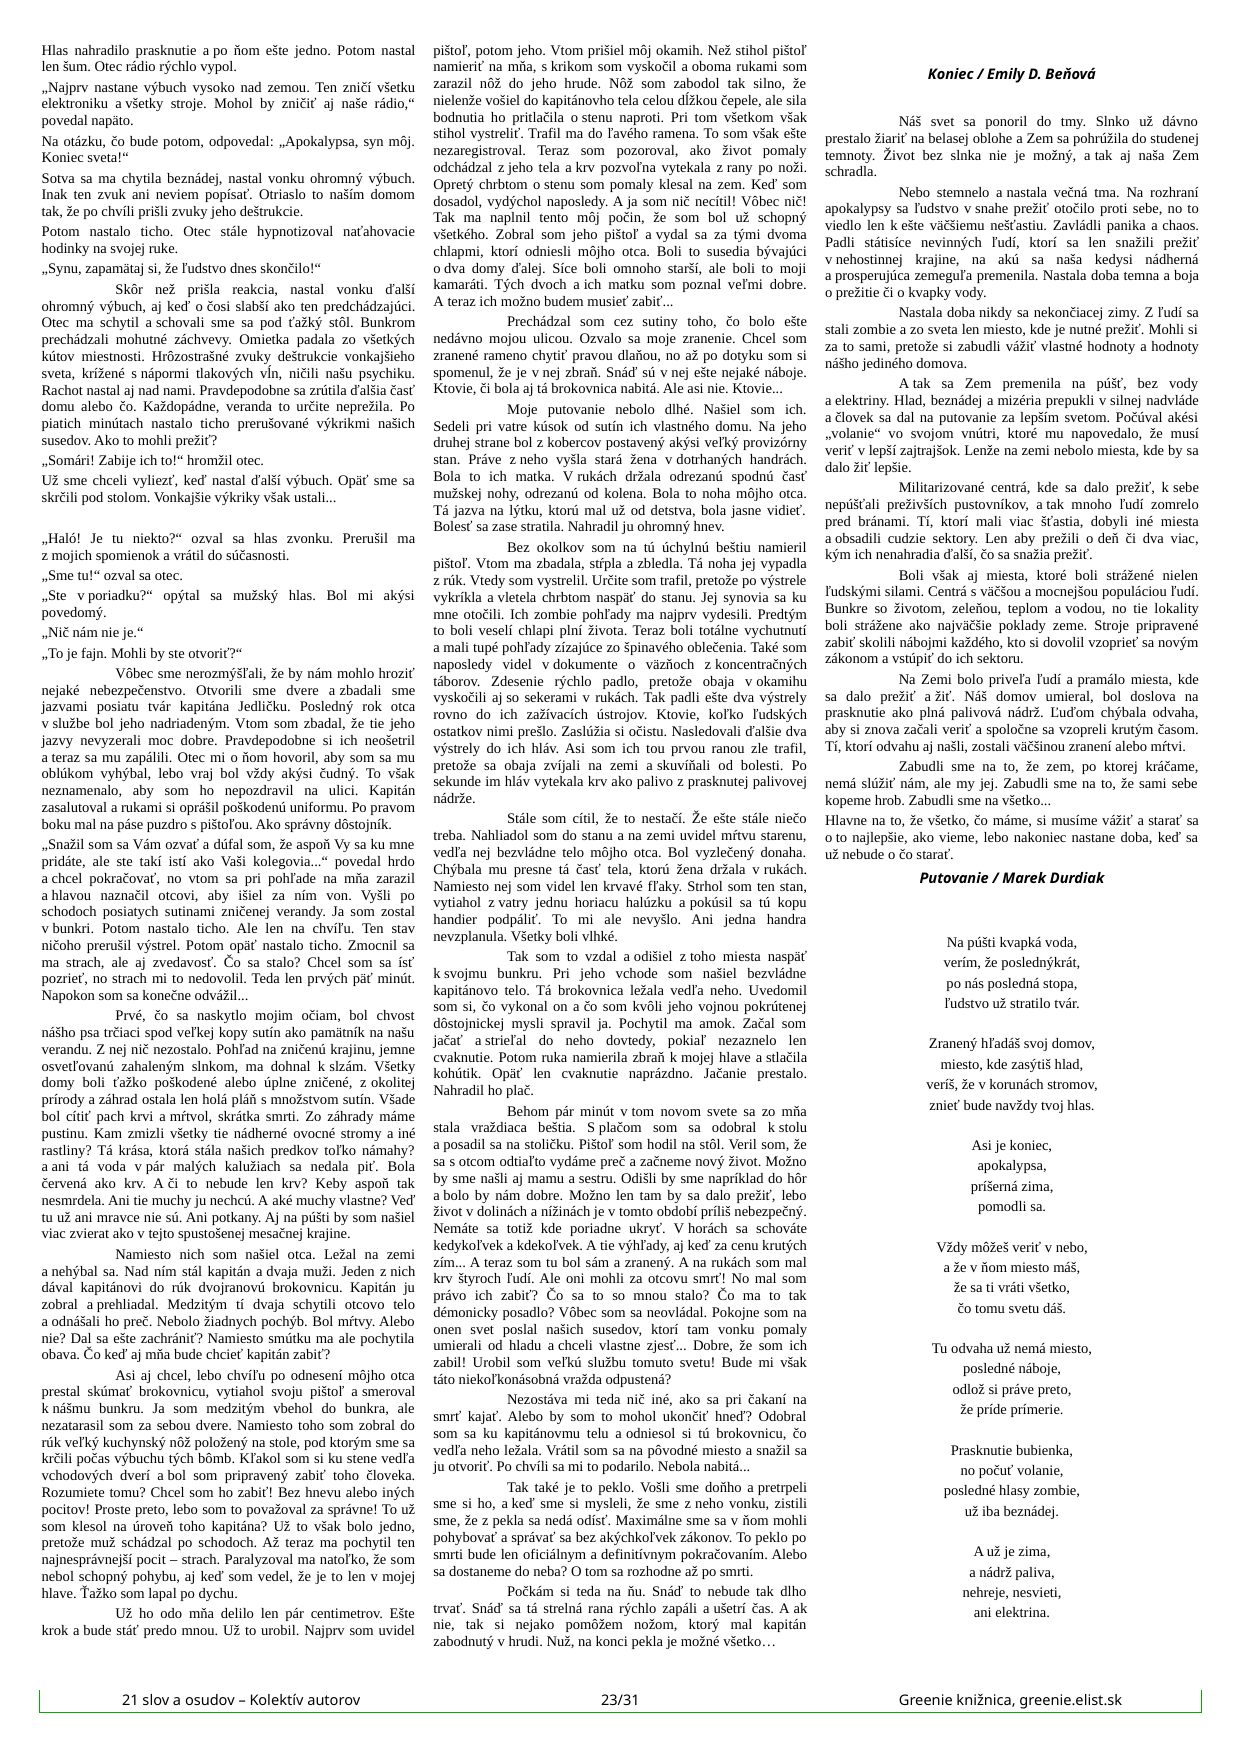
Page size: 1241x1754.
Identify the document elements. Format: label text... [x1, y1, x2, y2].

text Boli však aj miesta, ktoré boli strážené nielen ľudskými silami. Centrá s väčšou a mocnejšou populáciou ľudí. Bunkre so životom, zeleňou, teplom a vodou, no tie lokality boli strážene ako najväčšie poklady zeme. Stroje pripravené zabiť skolili nábojmi každého, kto si dovolil vzoprieť sa novým zákonom a vstúpiť do ich sektoru. [825, 566, 1199, 667]
text príšerná zima, [825, 1177, 1199, 1194]
text Behom pár minút v tom novom svete sa zo mňa stala vraždiaca beštia. S plačom som sa odobral k stolu a posadil sa na stoličku. Pištoľ som hodil na stôl. Veril som, že sa s otcom odtiaľto vydáme preč a začneme nový život. Možno by sme našli aj mamu a sestru. Odišli by sme napríklad do hôr a bolo by nám dobre. Možno len tam by sa dalo prežiť, lebo život v dolinách a nížinách je v tomto období príliš nebezpečný. Nemáte sa totiž kde poriadne ukryť. V horách sa schováte kedykoľvek a kdekoľvek. A tie výhľady, aj keď za cenu krutých zím... A teraz som tu bol sám a zranený. A na rukách som mal krv štyroch ľudí. Ale oni mohli za otcovu smrť! No mal som právo ich zabiť? Čo sa to so mnou stalo? Čo ma to tak démonicky posadlo? Vôbec som sa neovládal. Pokojne som na onen svet poslal našich susedov, ktorí tam vonku pomaly umierali od hladu a chceli vlastne zjesť... Dobre, že som ich zabil! Urobil som veľkú službu tomuto svetu! Bude mi však táto niekoľkonásobná vražda odpustená? [433, 1102, 807, 1387]
text a že v ňom miesto máš, [825, 1259, 1199, 1276]
text Stále som cítil, že to nestačí. Že ešte stále niečo treba. Nahliadol som do stanu a na zemi uvidel mŕtvu starenu, vedľa nej bezvládne telo môjho otca. Bol vyzlečený donaha. Chýbala mu presne tá časť tela, ktorú žena držala v rukách. Namiesto nej som videl len krvavé fľaky. Strhol som ten stan, vytiahol z vatry jednu horiacu halúzku a pokúsil sa tú kopu handier podpáliť. To mi ale nevyšlo. Ani jedna handra nevzplanula. Všetky boli vlhké. [433, 810, 807, 944]
text Prasknutie bubienka, [825, 1442, 1199, 1458]
text Hlavne na to, že všetko, čo máme, si musíme vážiť a starať sa o to najlepšie, ako vieme, lebo nakoniec nastane doba, keď sa už nebude o čo starať. [825, 812, 1199, 862]
text Prechádzal som cez sutiny toho, čo bolo ešte nedávno mojou ulicou. Ozvalo sa moje zranenie. Chcel som zranené rameno chytiť pravou dlaňou, no až po dotyku som si spomenul, že je v nej zbraň. Snáď sú v nej ešte nejaké náboje. Ktovie, či bola aj tá brokovnica nabitá. Ale asi nie. Ktovie... [433, 313, 807, 397]
text a nádrž paliva, [825, 1563, 1199, 1580]
text Nastala doba nikdy sa nekončiacej zimy. Z ľudí sa stali zombie a zo sveta len miesto, kde je nutné prežiť. Mohli si za to sami, pretože si zabudli vážiť vlastné hodnoty a hodnoty nášho jediného domova. [825, 304, 1199, 371]
text Militarizované centrá, kde sa dalo prežiť, k sebe nepúšťali preživších pustovníkov, a tak mnoho ľudí zomrelo pred bránami. Tí, ktorí mali viac šťastia, dobyli iné miesta a obsadili cudzie sektory. Len aby prežili o deň či dva viac, kým ich nenahradia ďalší, čo sa snažia prežiť. [825, 479, 1199, 563]
text nehreje, nesvieti, [825, 1584, 1199, 1601]
text Náš svet sa ponoril do tmy. Slnko už dávno prestalo žiariť na belasej oblohe a Zem sa pohrúžila do studenej temnoty. Život bez slnka nie je možný, a tak aj naša Zem schradla. [825, 113, 1199, 180]
text čo tomu svetu dáš. [825, 1299, 1199, 1316]
text Tu odvaha už nemá miesto, [825, 1340, 1199, 1357]
text Bez okolkov som na tú úchylnú beštiu namieril pištoľ. Vtom ma zbadala, stŕpla a zbledla. Tá noha jej vypadla z rúk. Vtedy som vystrelil. Určite som trafil, pretože po výstrele vykríkla a vletela chrbtom naspäť do stanu. Jej synovia sa ku mne otočili. Ich zombie pohľady ma najprv vydesili. Predtým to boli veselí chlapi plní života. Teraz boli totálne vychutnutí a mali tupé pohľady zízajúce zo špinavého oblečenia. Také som naposledy videl v dokumente o väzňoch z koncentračných táborov. Zdesenie rýchlo padlo, pretože obaja v okamihu vyskočili aj so sekerami v rukách. Tak padli ešte dva výstrely rovno do ich zažívacích ústrojov. Ktovie, koľko ľudských ostatkov nimi prešlo. Zaslúžia si očistu. Nasledovali ďalšie dva výstrely do ich hláv. Asi som ich tou prvou ranou zle trafil, pretože sa obaja zvíjali na zemi a skuvíňali od bolesti. Po sekunde im hláv vytekala krv ako palivo z prasknutej palivovej nádrže. [433, 538, 807, 807]
text verím, že poslednýkrát, [825, 954, 1199, 971]
text Nebo stemnelo a nastala večná tma. Na rozhraní apokalypsy sa ľudstvo v snahe prežiť otočilo proti sebe, no to viedlo len k ešte väčšiemu nešťastiu. Zavládli panika a chaos. Padli státisíce nevinných ľudí, ktorí sa len snažili prežiť v nehostinnej krajine, na akú sa naša kedysi nádherná a prosperujúca zemeguľa premenila. Nastala doba temna a boja o prežitie či o kvapky vody. [825, 183, 1199, 301]
text že príde prímerie. [825, 1401, 1199, 1418]
text pištoľ, potom jeho. Vtom prišiel môj okamih. Než stihol pištoľ namieriť na mňa, s krikom som vyskočil a oboma rukami som zarazil nôž do jeho hrude. Nôž som zabodol tak silno, že nielenže vošiel do kapitánovho tela celou dĺžkou čepele, ale sila bodnutia ho pritlačila o stenu naproti. Pri tom všetkom však stihol vystreliť. Trafil ma do ľavého ramena. To som však ešte nezaregistroval. Teraz som pozoroval, ako život pomaly odchádzal z jeho tela a krv pozvoľna vytekala z rany po noži. Opretý chrbtom o stenu som pomaly klesal na zem. Keď som dosadol, vydýchol naposledy. A ja som nič necítil! Vôbec nič! Tak ma naplnil tento môj počin, že som bol už schopný všetkého. Zobral som jeho pištoľ a vydal sa za tými dvoma chlapmi, ktorí odniesli môjho otca. Boli to susedia bývajúci o dva domy ďalej. Síce boli omnoho starší, ale boli to moji kamaráti. Tých dvoch a ich matku som poznal veľmi dobre. A teraz ich možno budem musieť zabiť... [433, 41, 807, 310]
text Moje putovanie nebolo dlhé. Našiel som ich. Sedeli pri vatre kúsok od sutín ich vlastného domu. Na jeho druhej strane bol z kobercov postavený akýsi veľký provizórny stan. Práve z neho vyšla stará žena v dotrhaných handrách. Bola to ich matka. V rukách držala odrezanú spodnú časť mužskej nohy, odrezanú od kolena. Bola to noha môjho otca. Tá jazva na lýtku, ktorú mal už od detstva, bola jasne vidieť. Bolesť sa zase stratila. Nahradil ju ohromný hnev. [433, 401, 807, 535]
text Asi aj chcel, lebo chvíľu po odnesení môjho otca prestal skúmať brokovnicu, vytiahol svoju pištoľ a smeroval k nášmu bunkru. Ja som medzitým vbehol do bunkra, ale nezatarasil som za sebou dvere. Namiesto toho som zobral do rúk veľký kuchynský nôž položený na stole, pod ktorým sme sa krčili počas výbuchu tých bômb. Kľakol som si ku stene vedľa vchodových dverí a bol som pripravený zabiť toho človeka. Rozumiete tomu? Chcel som ho zabiť! Bez hnevu alebo iných pocitov! Proste preto, lebo som to považoval za správne! To už som klesol na úroveň toho kapitána? Už to však bolo jedno, pretože muž schádzal po schodoch. Až teraz ma pochytil ten najnesprávnejší pocit – strach. Paralyzoval ma natoľko, že som nebol schopný pohybu, aj keď som vedel, že je to len v mojej hlave. Ťažko som lapal po dychu. [41, 1366, 415, 1601]
text ľudstvo už stratilo tvár. [825, 995, 1199, 1011]
text Hlas nahradilo prasknutie a po ňom ešte jedno. Potom nastal len šum. Otec rádio rýchlo vypol. [41, 41, 415, 75]
text Už ho odo mňa delilo len pár centimetrov. Ešte krok a bude stáť predo mnou. Už to urobil. Najprv som uvidel [41, 1605, 415, 1638]
subtitle Koniec / Emily D. Beňová [825, 64, 1199, 84]
text pomodli sa. [825, 1198, 1199, 1214]
text Prvé, čo sa naskytlo mojim očiam, bol chvost nášho psa trčiaci spod veľkej kopy sutín ako pamätník na našu verandu. Z nej nič nezostalo. Pohľad na zničenú krajinu, jemne osvetľovanú zahaleným slnkom, ma dohnal k slzám. Všetky domy boli ťažko poškodené alebo úplne zničené, z okolitej prírody a záhrad ostala len holá pláň s množstvom sutín. Všade bol cítiť pach krvi a mŕtvol, skrátka smrti. Zo záhrady máme pustinu. Kam zmizli všetky tie nádherné ovocné stromy a iné rastliny? Tá krása, ktorá stála našich predkov toľko námahy? a ani tá voda v pár malých kalužiach sa nedala piť. Bola červená ako krv. A či to nebude len krv? Keby aspoň tak nesmrdela. Ani tie muchy ju nechcú. A aké muchy vlastne? Veď tu už ani mravce nie sú. Ani potkany. Aj na púšti by som našiel viac zvierat ako v tejto spustošenej mesačnej krajine. [41, 1007, 415, 1242]
text posledné náboje, [825, 1360, 1199, 1377]
text A už je zima, [825, 1543, 1199, 1560]
text „To je fajn. Mohli by ste otvoriť?“ [41, 644, 415, 661]
text Na púšti kvapká voda, [825, 934, 1199, 951]
text „Snažil som sa Vám ozvať a dúfal som, že aspoň Vy sa ku mne pridáte, ale ste takí istí ako Vaši kolegovia...“ povedal hrdo a chcel pokračovať, no vtom sa pri pohľade na mňa zarazil a hlavou naznačil otcovi, aby išiel za ním von. Vyšli po schodoch posiatych sutinami zničenej verandy. Ja som zostal v bunkri. Potom nastalo ticho. Ale len na chvíľu. Ten stav ničoho prerušil výstrel. Potom opäť nastalo ticho. Zmocnil sa ma strach, ale aj zvedavosť. Čo sa stalo? Chcel som sa ísť pozrieť, no strach mi to nedovolil. Teda len prvých päť minút. Napokon som sa konečne odvážil... [41, 836, 415, 1004]
text Nezostáva mi teda nič iné, ako sa pri čakaní na smrť kajať. Alebo by som to mohol ukončiť hneď? Odobral som sa ku kapitánovmu telu a odniesol si tú brokovnicu, čo vedľa neho ležala. Vrátil som sa na pôvodné miesto a snažil sa ju otvoriť. Po chvíli sa mi to podarilo. Nebola nabitá... [433, 1391, 807, 1475]
text A tak sa Zem premenila na púšť, bez vody a elektriny. Hlad, beznádej a mizéria prepukli v silnej nadvláde a človek sa dal na putovanie za lepším svetom. Počúval akési „volanie“ vo svojom vnútri, ktoré mu napovedalo, že musí veriť v lepší zajtrajšok. Lenže na zemi nebolo miesta, kde by sa dalo žiť lepšie. [825, 375, 1199, 476]
text veríš, že v korunách stromov, [825, 1076, 1199, 1093]
text „Synu, zapamätaj si, že ľudstvo dnes skončilo!“ [41, 260, 415, 277]
text „Sme tu!“ ozval sa otec. [41, 567, 415, 583]
text miesto, kde zasýtiš hlad, [825, 1056, 1199, 1072]
text Vôbec sme nerozmýšľali, že by nám mohlo hroziť nejaké nebezpečenstvo. Otvorili sme dvere a zbadali sme jazvami posiatu tvár kapitána Jedličku. Posledný rok otca v službe bol jeho nadriadeným. Vtom som zbadal, že tie jeho jazvy nevyzerali moc dobre. Pravdepodobne si ich neošetril a teraz sa mu zapálili. Otec mi o ňom hovoril, aby som sa mu oblúkom vyhýbal, lebo vraj bol vždy akýsi čudný. To však neznamenalo, aby som ho nepozdravil na ulici. Kapitán zasalutoval a rukami si oprášil poškodenú uniformu. Po pravom boku mal na páse puzdro s pištoľou. Ako správny dôstojník. [41, 665, 415, 832]
text Asi je koniec, [825, 1137, 1199, 1154]
text znieť bude navždy tvoj hlas. [825, 1096, 1199, 1113]
text Počkám si teda na ňu. Snáď to nebude tak dlho trvať. Snáď sa tá strelná rana rýchlo zapáli a ušetrí čas. A ak nie, tak si nejako pomôžem nožom, ktorý mal kapitán zabodnutý v hrudi. Nuž, na konci pekla je možné všetko… [433, 1583, 807, 1650]
text Tak také je to peklo. Vošli sme doňho a pretrpeli sme si ho, a keď sme si mysleli, že sme z neho vonku, zistili sme, že z pekla sa nedá odísť. Maximálne sme sa v ňom mohli pohybovať a správať sa bez akýchkoľvek zákonov. To peklo po smrti bude len oficiálnym a definitívnym pokračovaním. Alebo sa dostaneme do neba? O tom sa rozhodne až po smrti. [433, 1478, 807, 1579]
text „Najprv nastane výbuch vysoko nad zemou. Ten zničí všetku elektroniku a všetky stroje. Mohol by zničiť aj naše rádio,“ povedal napäto. [41, 78, 415, 129]
text „Haló! Je tu niekto?“ ozval sa hlas zvonku. Prerušil ma z mojich spomienok a vrátil do súčasnosti. [41, 529, 415, 563]
text Zranený hľadáš svoj domov, [825, 1035, 1199, 1052]
text že sa ti vráti všetko, [825, 1279, 1199, 1296]
text „Somári! Zabije ich to!“ hromžil otec. [41, 452, 415, 469]
text Na Zemi bolo priveľa ľudí a pramálo miesta, kde sa dalo prežiť a žiť. Náš domov umieral, bol doslova na prasknutie ako plná palivová nádrž. Ľuďom chýbala odvaha, aby si znova začali veriť a spoločne sa vzopreli krutým časom. Tí, ktorí odvahu aj našli, zostali väčšinou zranení alebo mŕtvi. [825, 671, 1199, 754]
text no počuť volanie, [825, 1462, 1199, 1479]
text posledné hlasy zombie, [825, 1482, 1199, 1499]
text Vždy môžeš veriť v nebo, [825, 1238, 1199, 1255]
text Na otázku, čo bude potom, odpovedal: „Apokalypsa, syn môj. Koniec sveta!“ [41, 132, 415, 166]
text Už sme chceli vyliezť, keď nastal ďalší výbuch. Opäť sme sa skrčili pod stolom. Vonkajšie výkriky však ustali... [41, 472, 415, 506]
text Sotva sa ma chytila beznádej, nastal vonku ohromný výbuch. Inak ten zvuk ani neviem popísať. Otriaslo to naším domom tak, že po chvíli prišli zvuky jeho deštrukcie. [41, 169, 415, 220]
text apokalypsa, [825, 1157, 1199, 1174]
text „Nič nám nie je.“ [41, 624, 415, 641]
text odlož si práve preto, [825, 1381, 1199, 1397]
subtitle Putovanie / Marek Durdiak [825, 868, 1199, 888]
text po nás posledná stopa, [825, 974, 1199, 991]
text Zabudli sme na to, že zem, po ktorej kráčame, nemá slúžiť nám, ale my jej. Zabudli sme na to, že sami sebe kopeme hrob. Zabudli sme na všetko... [825, 758, 1199, 808]
text Namiesto nich som našiel otca. Ležal na zemi a nehýbal sa. Nad ním stál kapitán a dvaja muži. Jeden z nich dával kapitánovi do rúk dvojranovú brokovnicu. Kapitán ju zobral a prehliadal. Medzitým tí dvaja schytili otcovo telo a odnášali ho preč. Nebolo žiadnych pochýb. Bol mŕtvy. Alebo nie? Dal sa ešte zachrániť? Namiesto smútku ma ale pochytila obava. Čo keď aj mňa bude chcieť kapitán zabiť? [41, 1246, 415, 1363]
text ani elektrina. [825, 1604, 1199, 1621]
text „Ste v poriadku?“ opýtal sa mužský hlas. Bol mi akýsi povedomý. [41, 587, 415, 621]
text Potom nastalo ticho. Otec stále hypnotizoval naťahovacie hodinky na svojej ruke. [41, 223, 415, 257]
text už iba beznádej. [825, 1502, 1199, 1519]
text Skôr než prišla reakcia, nastal vonku ďalší ohromný výbuch, aj keď o čosi slabší ako ten predchádzajúci. Otec ma schytil a schovali sme sa pod ťažký stôl. Bunkrom prechádzali mohutné záchvevy. Omietka padala zo všetkých kútov miestnosti. Hrôzostrašné zvuky deštrukcie vonkajšieho sveta, krížené s nápormi tlakových vĺn, ničili našu psychiku. Rachot nastal aj nad nami. Pravdepodobne sa zrútila ďalšia časť domu alebo čo. Každopádne, veranda to určite neprežila. Po piatich minútach nastalo ticho prerušované výkrikmi našich susedov. Ako to mohli prežiť? [41, 281, 415, 448]
text Tak som to vzdal a odišiel z toho miesta naspäť k svojmu bunkru. Pri jeho vchode som našiel bezvládne kapitánovo telo. Tá brokovnica ležala vedľa neho. Uvedomil som si, čo vykonal on a čo som kvôli jeho vojnou pokrútenej dôstojnickej mysli spravil ja. Pochytil ma amok. Začal som jačať a strieľal do neho dovtedy, pokiaľ nezaznelo len cvaknutie. Potom ruka namierila zbraň k mojej hlave a stlačila kohútik. Opäť len cvaknutie naprázdno. Jačanie prestalo. Nahradil ho plač. [433, 948, 807, 1099]
